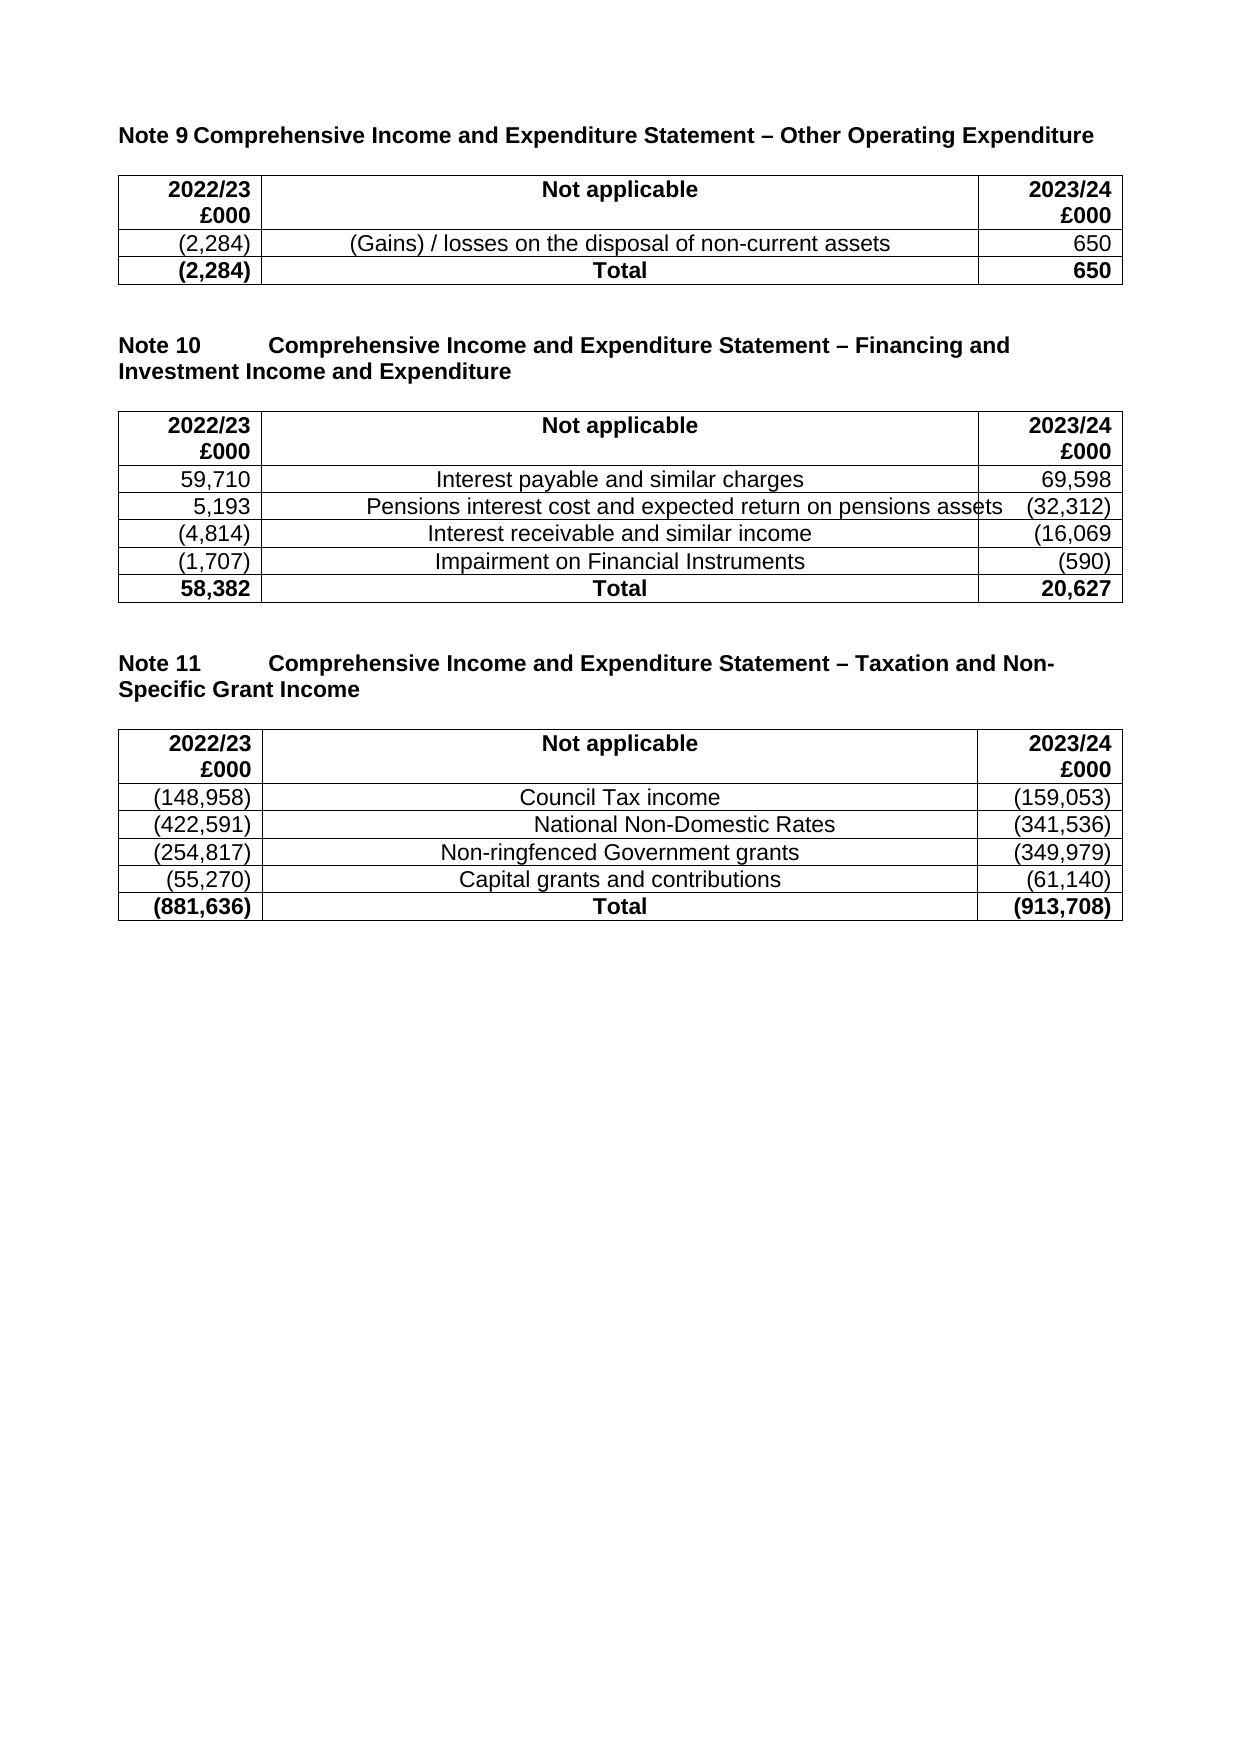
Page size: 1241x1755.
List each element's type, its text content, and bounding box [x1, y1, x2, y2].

table_cell 59,710 [119, 466, 261, 492]
table_cell (590) [979, 548, 1122, 574]
table_cell (349,979) [978, 839, 1122, 865]
table_cell Impairment on Financial Instruments [262, 548, 978, 574]
subtitle Note 10 Comprehensive Income and Expenditure Statement – Financing and Investment Income and Expenditure [118, 332, 1122, 384]
table_cell (55,270) [119, 866, 262, 892]
table_cell 58,382 [119, 575, 261, 602]
table_header Not applicable [262, 412, 978, 464]
table_cell (2,284) [119, 257, 261, 283]
table_header 2022/23 £000 [119, 176, 261, 229]
table_cell Interest receivable and similar income [262, 520, 978, 547]
subtitle Note 9 Comprehensive Income and Expenditure Statement – Other Operating Expenditure [118, 122, 1122, 149]
table_cell 650 [979, 257, 1122, 283]
table_cell (2,284) [119, 230, 261, 256]
table_cell 650 [979, 230, 1122, 256]
table_cell (32,312) [979, 493, 1122, 519]
table_cell Council Tax income [263, 784, 977, 810]
table_cell Non-ringfenced Government grants [263, 839, 977, 865]
table_cell (254,817) [119, 839, 262, 865]
table_header 2023/24 £000 [979, 412, 1122, 464]
table_cell (422,591) [119, 811, 262, 837]
subtitle Note 11 Comprehensive Income and Expenditure Statement – Taxation and Non-Specific Grant Income [118, 650, 1122, 702]
table_header Not applicable [263, 730, 977, 783]
table_header 2022/23 £000 [119, 412, 261, 464]
table_cell National Non-Domestic Rates [263, 811, 977, 837]
table_cell (913,708) [978, 893, 1122, 919]
table_cell Total [262, 257, 978, 283]
table_header 2023/24 £000 [978, 730, 1122, 783]
table_cell Pensions interest cost and expected return on pensions assets [262, 493, 978, 519]
table_cell (148,958) [119, 784, 262, 810]
table_cell Total [263, 893, 977, 919]
table_cell Interest payable and similar charges [262, 466, 978, 492]
table_cell (16,069 [979, 520, 1122, 547]
table_cell (1,707) [119, 548, 261, 574]
table_cell 5,193 [119, 493, 261, 519]
table_cell Total [262, 575, 978, 602]
table_cell 69,598 [979, 466, 1122, 492]
table_cell (Gains) / losses on the disposal of non-current assets [262, 230, 978, 256]
table_cell (4,814) [119, 520, 261, 547]
table_cell (881,636) [119, 893, 262, 919]
table_cell (159,053) [978, 784, 1122, 810]
table_cell (61,140) [978, 866, 1122, 892]
table_cell Capital grants and contributions [263, 866, 977, 892]
table_cell 20,627 [979, 575, 1122, 602]
table_header Not applicable [262, 176, 978, 229]
table_cell (341,536) [978, 811, 1122, 837]
table_header 2022/23 £000 [119, 730, 262, 783]
table_header 2023/24 £000 [979, 176, 1122, 229]
